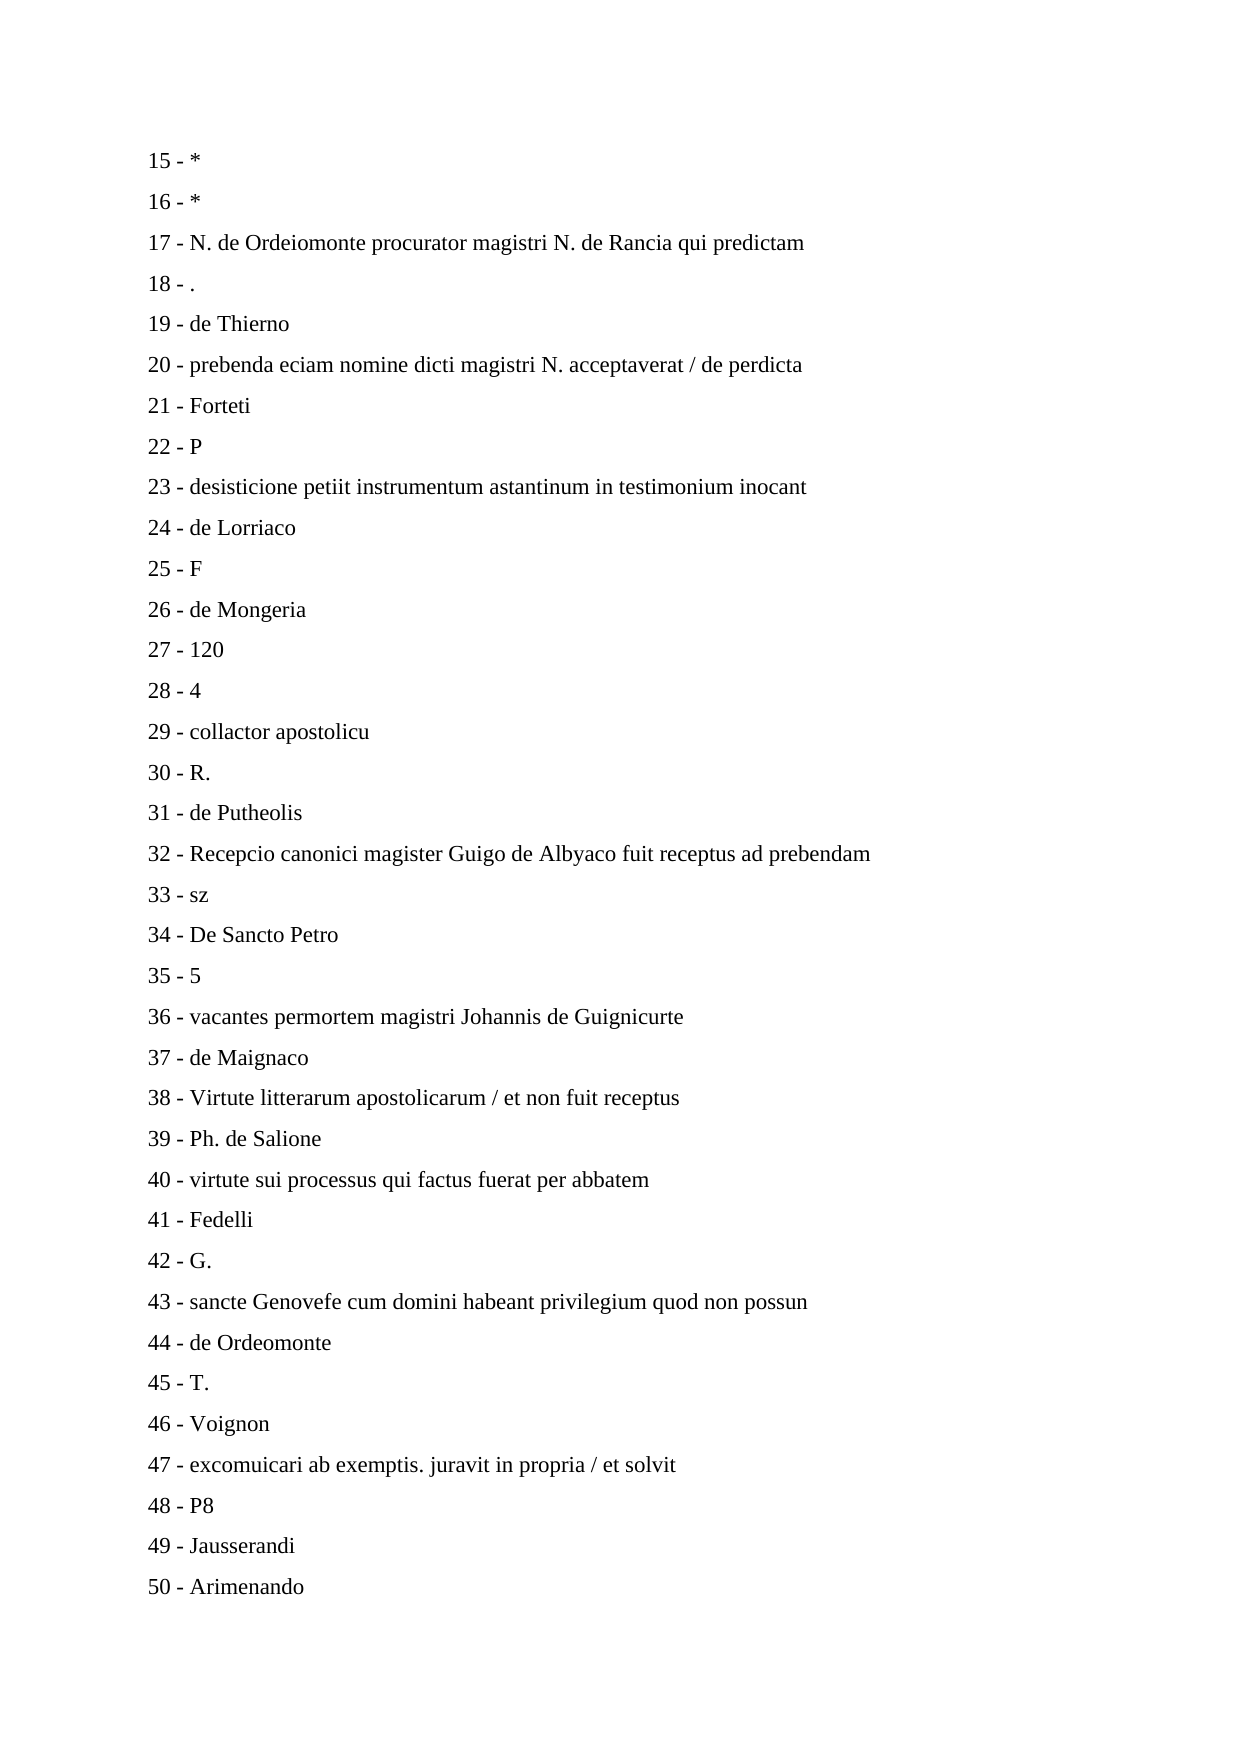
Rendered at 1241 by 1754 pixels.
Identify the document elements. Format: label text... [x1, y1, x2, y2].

text 30 - R. [148, 758, 1093, 785]
text 42 - G. [148, 1247, 1093, 1274]
text 20 - prebenda eciam nomine dicti magistri N. acceptaverat / de perdicta [148, 351, 1093, 378]
text 27 - 120 [148, 636, 1093, 663]
text 36 - vacantes permortem magistri Johannis de Guignicurte [148, 1003, 1093, 1029]
text 22 - P [148, 433, 1093, 459]
text 37 - de Maignaco [148, 1044, 1093, 1070]
text 40 - virtute sui processus qui factus fuerat per abbatem [148, 1166, 1093, 1192]
text 46 - Voignon [148, 1410, 1093, 1437]
text 35 - 5 [148, 962, 1093, 988]
text 15 - * [148, 148, 1093, 174]
text 48 - P8 [148, 1492, 1093, 1518]
text 44 - de Ordeomonte [148, 1329, 1093, 1355]
text 24 - de Lorriaco [148, 514, 1093, 541]
text 41 - Fedelli [148, 1207, 1093, 1233]
text 31 - de Putheolis [148, 799, 1093, 826]
text 17 - N. de Ordeiomonte procurator magistri N. de Rancia qui predictam [148, 229, 1093, 255]
text 18 - . [148, 270, 1093, 296]
text 32 - Recepcio canonici magister Guigo de Albyaco fuit receptus ad prebendam [148, 840, 1093, 866]
text 39 - Ph. de Salione [148, 1125, 1093, 1151]
text 45 - T. [148, 1369, 1093, 1396]
text 47 - excomuicari ab exemptis. juravit in propria / et solvit [148, 1451, 1093, 1477]
text 19 - de Thierno [148, 311, 1093, 337]
text 28 - 4 [148, 677, 1093, 703]
text 34 - De Sancto Petro [148, 921, 1093, 948]
text 33 - sz [148, 881, 1093, 907]
text 50 - Arimenando [148, 1573, 1093, 1599]
text 16 - * [148, 188, 1093, 215]
text 23 - desisticione petiit instrumentum astantinum in testimonium inocant [148, 473, 1093, 500]
text 21 - Forteti [148, 392, 1093, 418]
text 49 - Jausserandi [148, 1532, 1093, 1559]
text 26 - de Mongeria [148, 596, 1093, 622]
text 43 - sancte Genovefe cum domini habeant privilegium quod non possun [148, 1288, 1093, 1314]
text 29 - collactor apostolicu [148, 718, 1093, 744]
text 25 - F [148, 555, 1093, 581]
text 38 - Virtute litterarum apostolicarum / et non fuit receptus [148, 1084, 1093, 1111]
